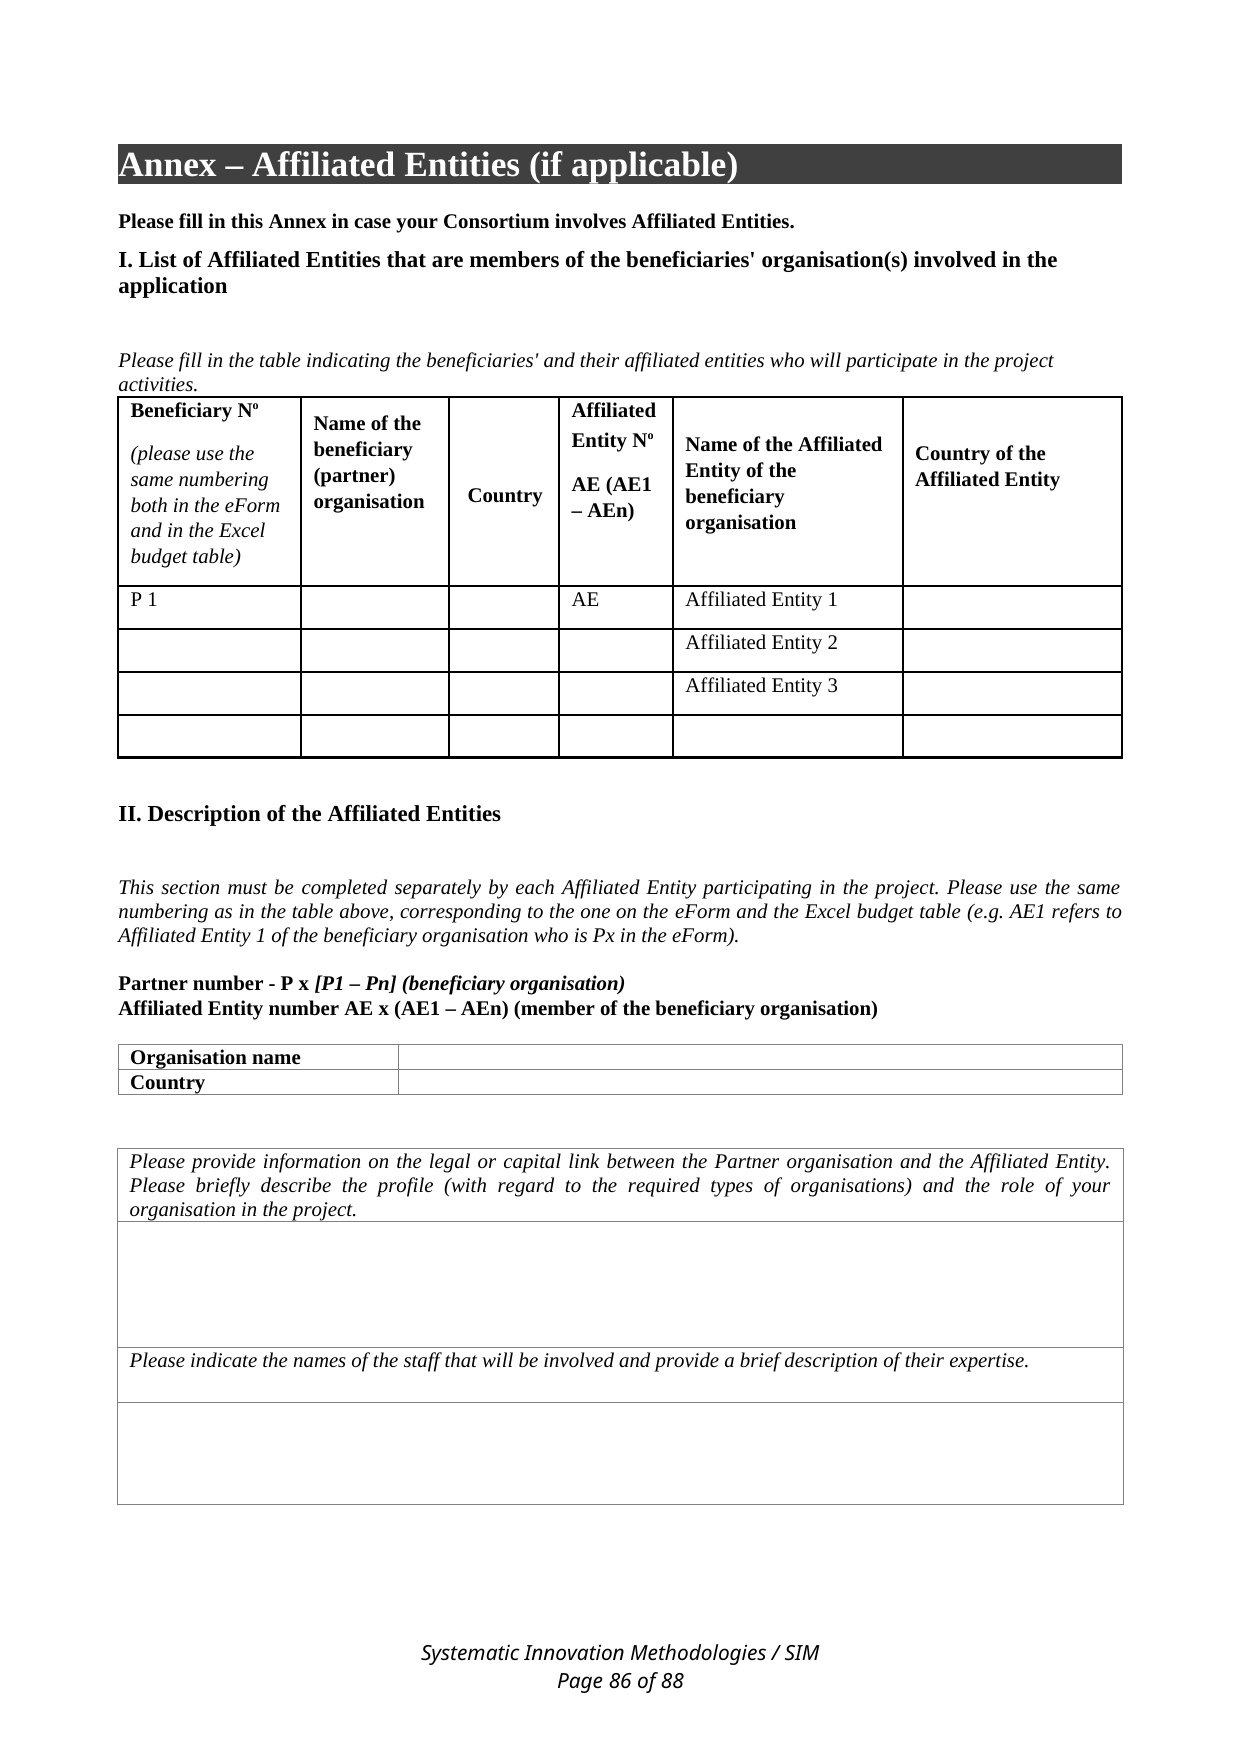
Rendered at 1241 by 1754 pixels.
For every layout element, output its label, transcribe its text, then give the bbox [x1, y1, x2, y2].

table_cell Country [119, 1070, 398, 1094]
table_cell [560, 673, 672, 713]
table_cell [119, 673, 300, 713]
table_cell [302, 716, 448, 756]
table_cell [399, 1070, 1122, 1094]
table_cell AE [560, 587, 672, 628]
table_cell Affiliated Entity 3 [674, 673, 902, 713]
table_cell [450, 673, 558, 713]
text This section must be completed separately by each Affiliated Entity participating in the project. Please use the same numbering as in the table above, corresponding to the one on the eForm and the Excel budget table (e.g. AE1 refers to Affiliated Entity 1 of the beneficiary organisation who is Px in the eForm). [118, 875, 1122, 947]
table_cell Affiliated Entity 2 [674, 630, 902, 671]
table_cell [904, 673, 1121, 713]
text Partner number - P x [P1 – Pn] (beneficiary organisation) [118, 971, 1122, 995]
text Please fill in this Annex in case your Consortium involves Affiliated Entities. [118, 209, 1122, 233]
subtitle Annex – Affiliated Entities (if applicable) [118, 144, 1122, 184]
table_cell [118, 1403, 1123, 1504]
table_cell [302, 673, 448, 713]
table_cell [119, 630, 300, 671]
text I. List of Affiliated Entities that are members of the beneficiaries' organisation(s) involved in the application [118, 246, 1122, 299]
table_cell [302, 630, 448, 671]
table_cell [450, 630, 558, 671]
table_header Please provide information on the legal or capital link between the Partner organisation and the Affiliated Entity. Please briefly describe the profile (with regard to the required types of organisations) and the role of your organisation in the project. [118, 1149, 1123, 1221]
table_cell [119, 716, 300, 756]
table_cell [560, 630, 672, 671]
text Please fill in the table indicating the beneficiaries' and their affiliated entities who will participate in the project activities. [118, 348, 1122, 396]
table_header Country [450, 398, 558, 585]
table_header Affiliated Entity No AE (AE1 – AEn) [560, 398, 672, 585]
table_cell [560, 716, 672, 756]
table_cell [302, 587, 448, 628]
table_cell [118, 1222, 1123, 1347]
table_cell [450, 716, 558, 756]
table_cell Please indicate the names of the staff that will be involved and provide a brief description of their expertise. [118, 1348, 1123, 1402]
table_header [399, 1045, 1122, 1069]
table_cell [674, 716, 902, 756]
table_cell [904, 630, 1121, 671]
table_cell [450, 587, 558, 628]
text II. Description of the Affiliated Entities [118, 800, 1122, 826]
table_header Country of the Affiliated Entity [904, 398, 1121, 585]
table_cell [904, 587, 1121, 628]
table_header Name of the Affiliated Entity of the beneficiary organisation [674, 398, 902, 585]
table_header Beneficiary No (please use the same numbering both in the eForm and in the Excel budget table) [119, 398, 300, 585]
table_cell Affiliated Entity 1 [674, 587, 902, 628]
table_header Organisation name [119, 1045, 398, 1069]
table_cell [904, 716, 1121, 756]
table_cell P 1 [119, 587, 300, 628]
text Affiliated Entity number AE x (AE1 – AEn) (member of the beneficiary organisation) [118, 995, 1122, 1019]
table_header Name of the beneficiary (partner) organisation [302, 398, 448, 585]
